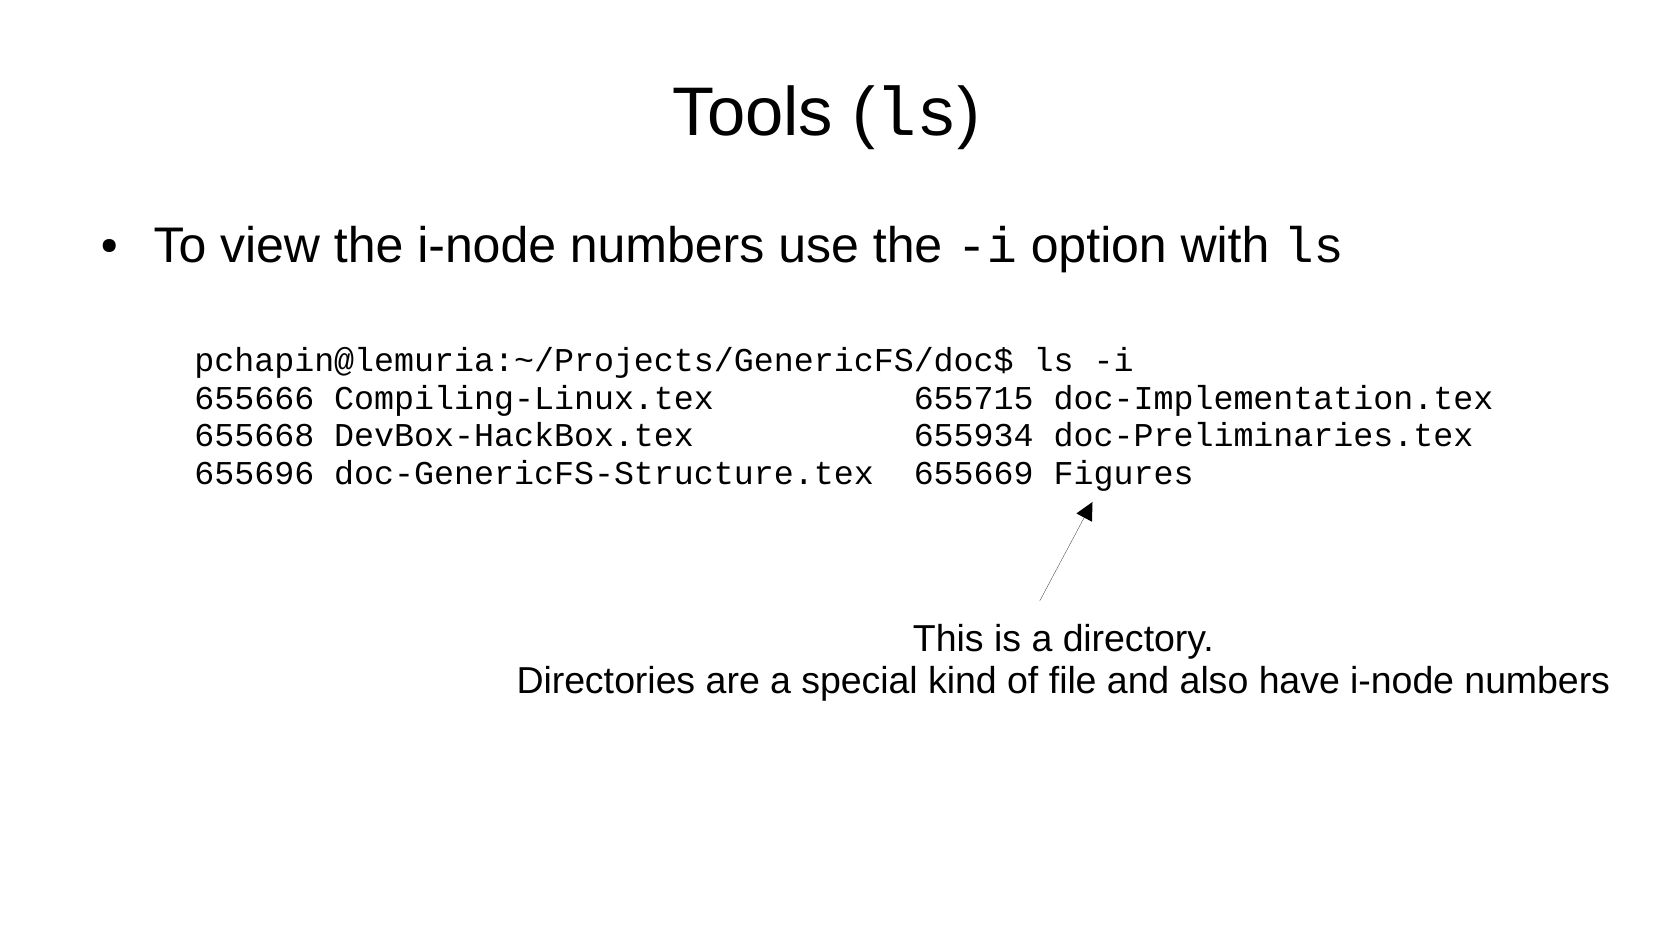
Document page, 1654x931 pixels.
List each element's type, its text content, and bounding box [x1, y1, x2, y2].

text_box This is a directory. Directories are a special kind of file and also have i-node numbers [501, 609, 1628, 709]
title Tools (ls) [82, 37, 1571, 193]
list To view the i-node numbers use the -i option with ls [82, 217, 1571, 758]
text_box pchapin@lemuria:~/Projects/GenericFS/doc$ ls -i 655666 Compiling-Linux.tex 655715 doc-Implementation.tex 655668 DevBox-HackBox.tex 655934 doc-Preliminaries.tex 655696 doc-GenericFS-Structure.tex 655669 Figures [179, 336, 1506, 502]
